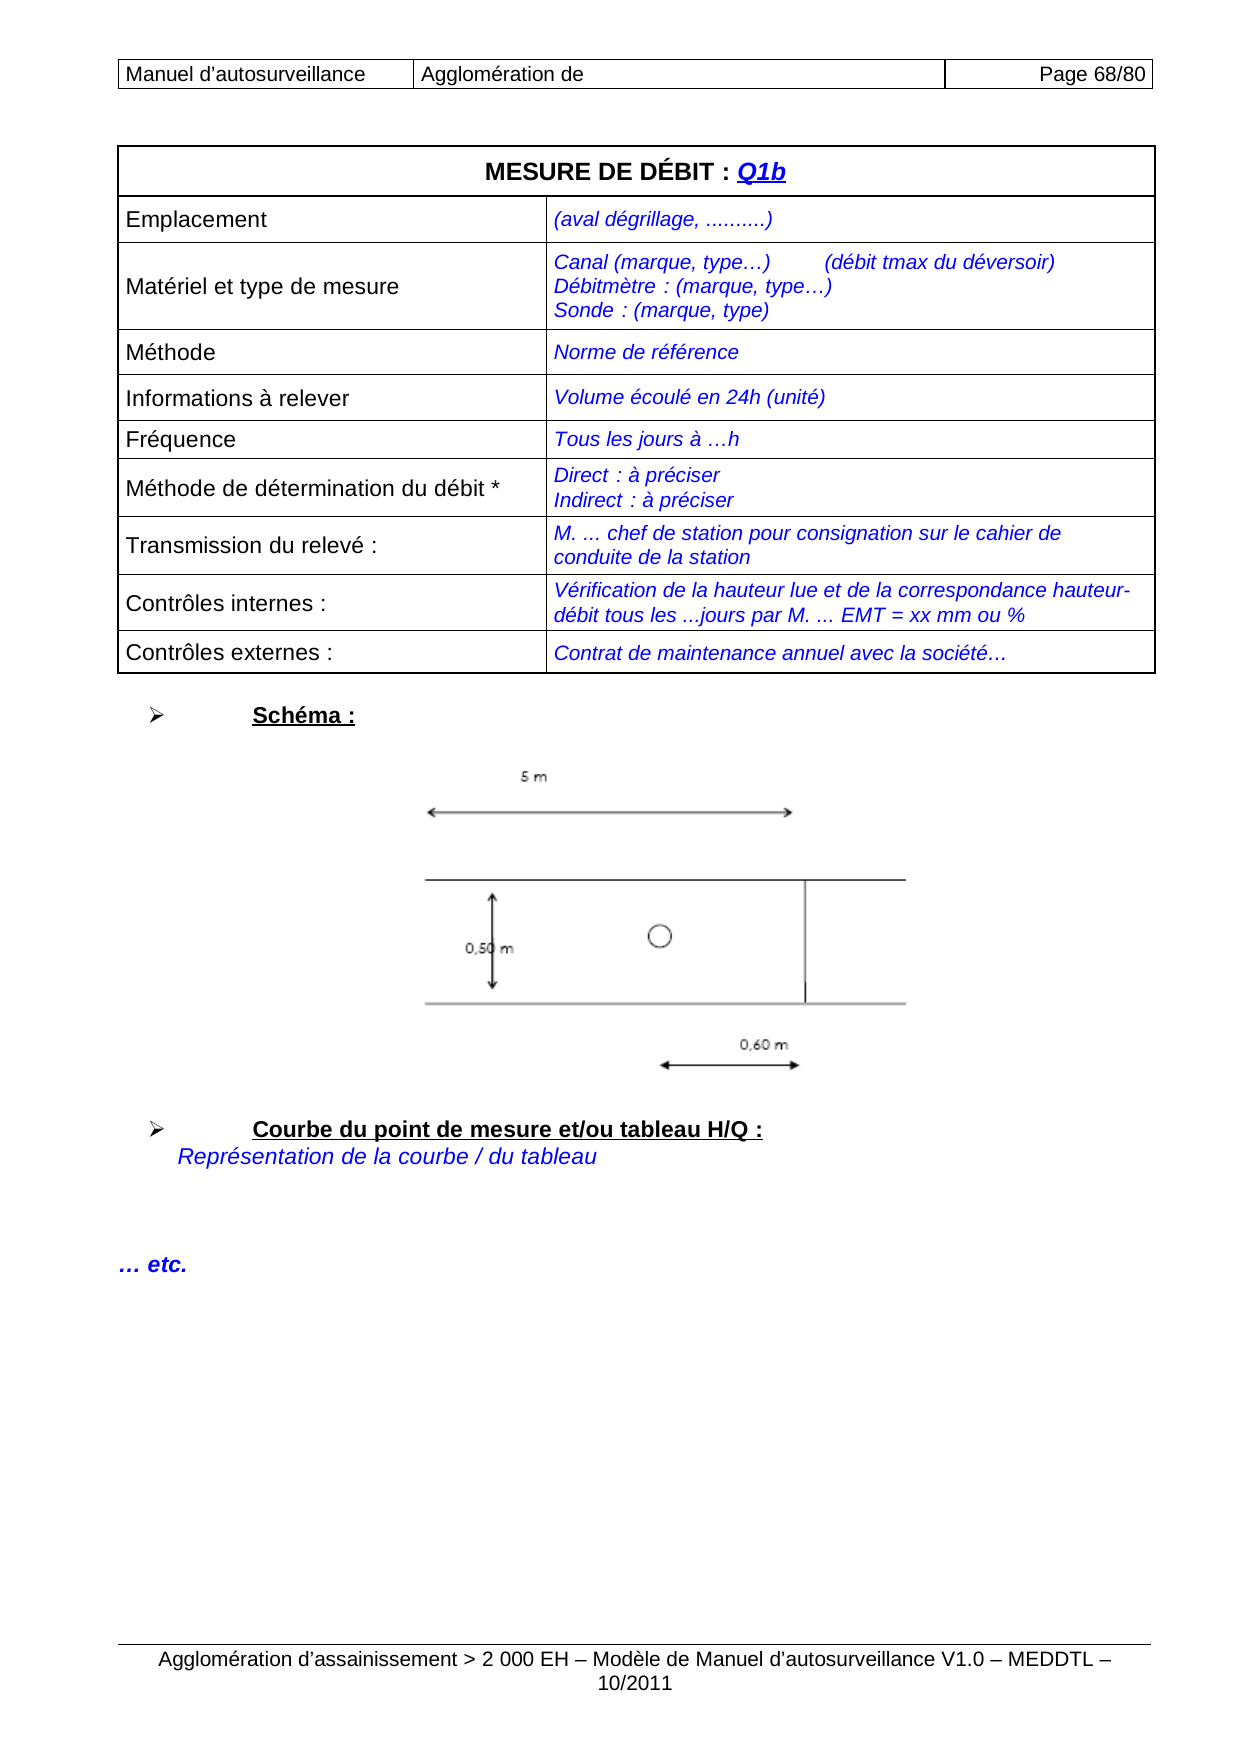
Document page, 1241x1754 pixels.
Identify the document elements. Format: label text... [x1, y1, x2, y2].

table_cell (aval dégrillage, ..........) [547, 197, 1154, 242]
table_cell Informations à relever [119, 375, 546, 419]
table_header Mesure de débit : Q1b [119, 147, 1154, 195]
table_cell Méthode [119, 330, 546, 374]
list Courbe du point de mesure et/ou tableau H/Q : [148, 1115, 1151, 1142]
table_cell Emplacement [119, 197, 546, 242]
table_cell Norme de référence [547, 330, 1154, 374]
table_cell Volume écoulé en 24h (unité) [547, 375, 1154, 419]
text … etc. [118, 1251, 1151, 1278]
list Schéma : [148, 701, 1151, 728]
table_cell Transmission du relevé : [119, 517, 546, 573]
table_cell Vérification de la hauteur lue et de la correspondance hauteur-débit tous les ...jours par M. ... EMT = xx mm ou % [547, 575, 1154, 630]
table_cell Contrat de maintenance annuel avec la société... [547, 631, 1154, 672]
table_cell M. ... chef de station pour consignation sur le cahier de conduite de la station [547, 517, 1154, 573]
table_cell Contrôles internes : [119, 575, 546, 630]
table_cell Matériel et type de mesure [119, 243, 546, 329]
table_cell Direct : à préciser Indirect : à préciser [547, 459, 1154, 516]
table_cell Contrôles externes : [119, 631, 546, 672]
table_cell Méthode de détermination du débit * [119, 459, 546, 516]
table_cell Tous les jours à …h [547, 421, 1154, 458]
text Représentation de la courbe / du tableau [177, 1142, 1151, 1169]
table_cell Fréquence [119, 421, 546, 458]
table_cell Canal (marque, type…) (débit tmax du déversoir) Débitmètre : (marque, type…) Sonde : (marque, type) [547, 243, 1154, 329]
